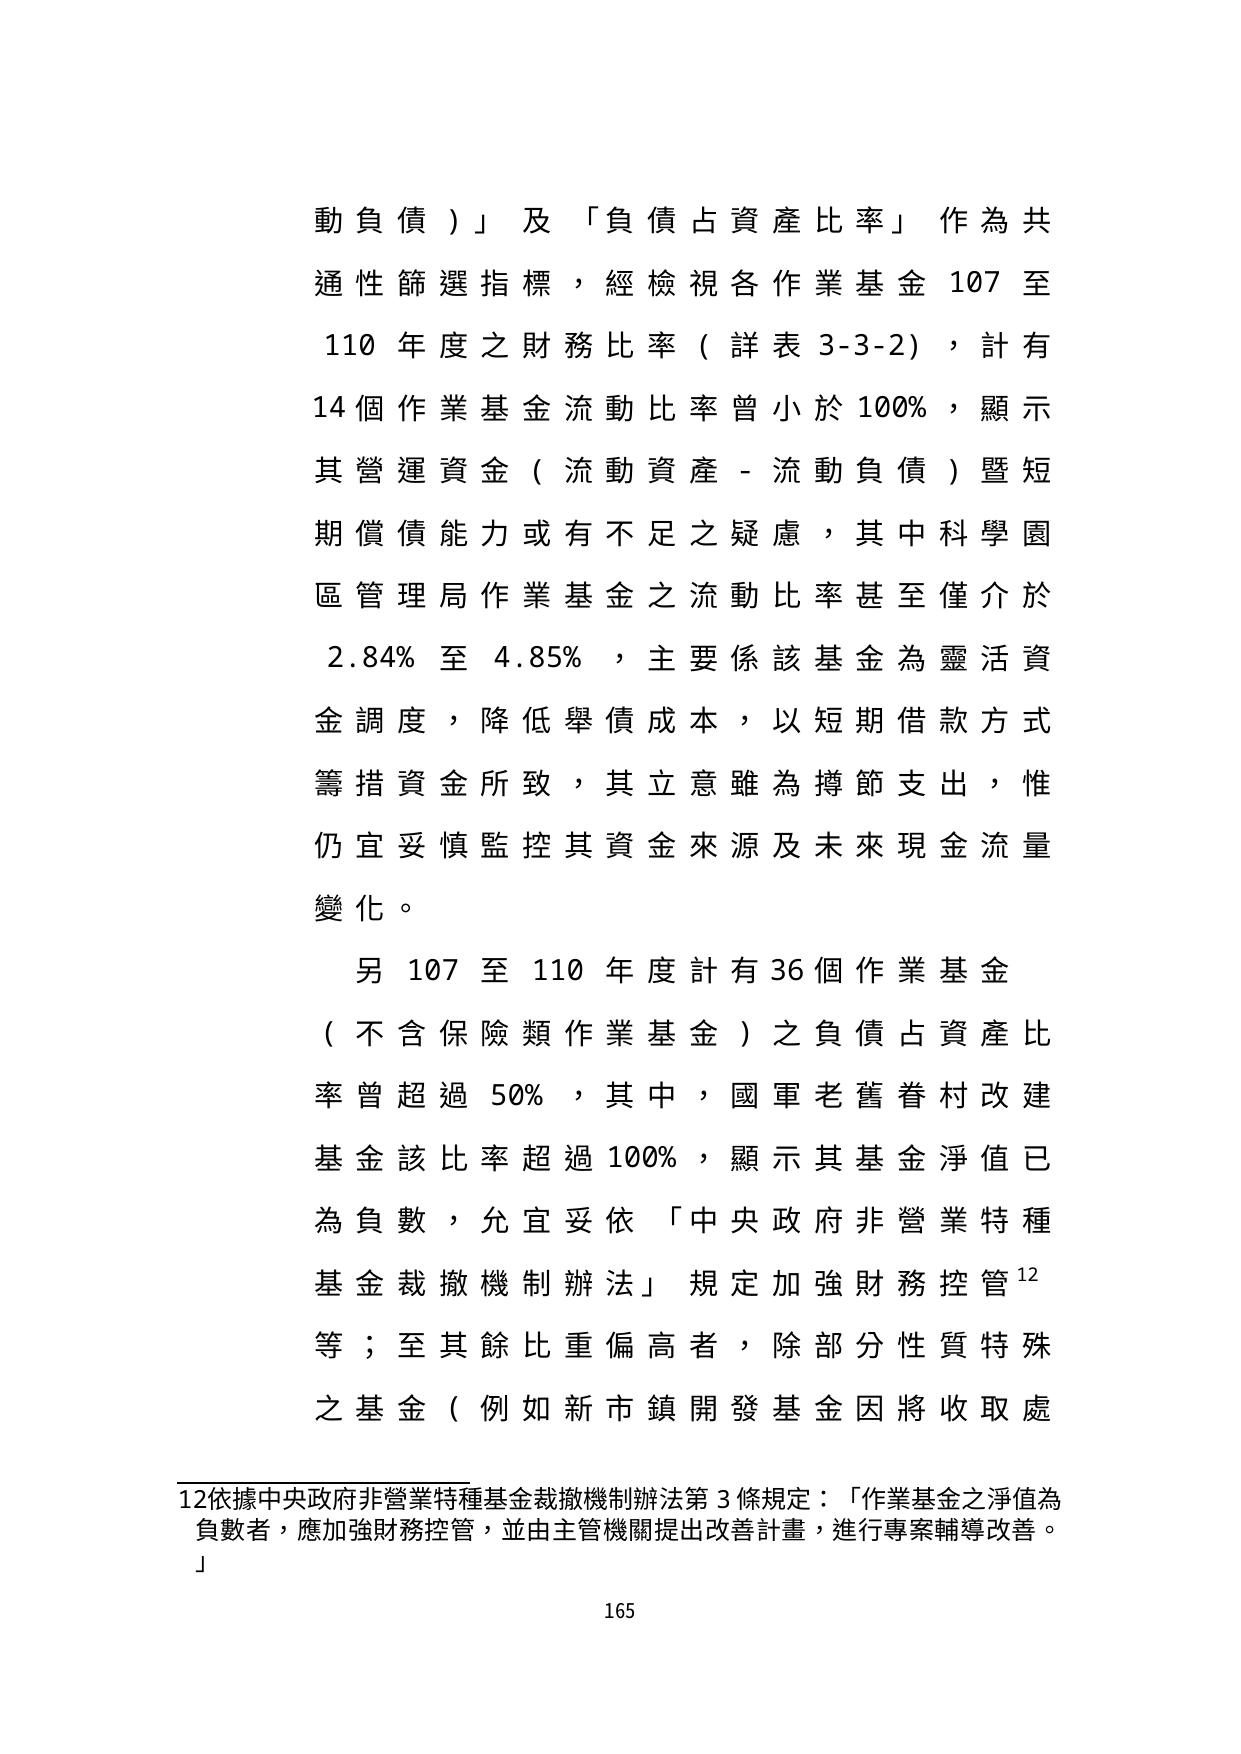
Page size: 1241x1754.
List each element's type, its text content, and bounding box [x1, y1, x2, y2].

text 依據中央政府非營業特種基金裁撤機制辦法第3條規定：「作業基金之淨值為負數者，應加強財務控管，並由主管機關提出改善計畫，進行專案輔導改善。」 [177, 1483, 1063, 1577]
text 動負債)」及「負債占資產比率」作為共通性篩選指標，經檢視各作業基金107至110年度之財務比率(詳表3-3-2)，計有14個作業基金流動比率曾小於100%，顯示其營運資金(流動資產-流動負債)暨短期償債能力或有不足之疑慮，其中科學園區管理局作業基金之流動比率甚至僅介於2.84%至4.85%，主要係該基金為靈活資金調度，降低舉債成本，以短期借款方式籌措資金所致，其立意雖為撙節支出，惟仍宜妥慎監控其資金來源及未來現金流量變化。 [271, 177, 1058, 927]
text 另107至110年度計有36個作業基金(不含保險類作業基金)之負債占資產比率曾超過50%，其中，國軍老舊眷村改建基金該比率超過100%，顯示其基金淨值已為負數，允宜妥依「中央政府非營業特種基金裁撤機制辦法」規定加強財務控管等；至其餘比重偏高者，除部分性質特殊之基金(例如新市鎮開發基金因將收取處 [271, 927, 1058, 1427]
